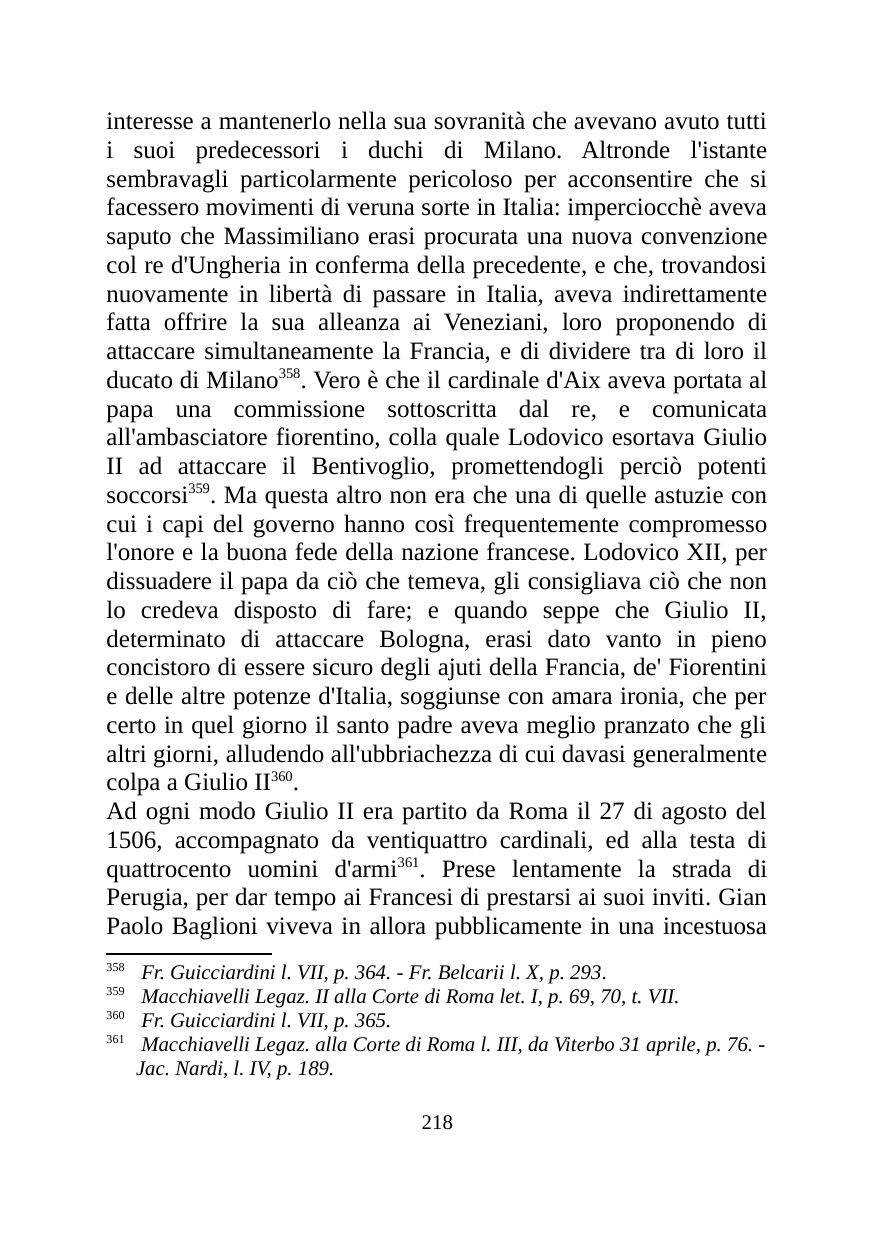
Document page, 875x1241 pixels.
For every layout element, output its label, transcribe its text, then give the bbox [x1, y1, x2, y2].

text Ad ogni modo Giulio II era partito da Roma il 27 di agosto del 1506, accompagnato da ventiquattro cardinali, ed alla testa di quattrocento uomini d'armi. Prese lentamente la strada di Perugia, per dar tempo ai Francesi di prestarsi ai suoi inviti. Gian Paolo Baglioni viveva in allora pubblicamente in una incestuosa [106, 796, 768, 940]
text Fr. Guicciardini l. VII, p. 364. - Fr. Belcarii l. X, p. 293. [106, 960, 768, 984]
text Macchiavelli Legaz. II alla Corte di Roma let. I, p. 69, 70, t. VII. [106, 984, 768, 1008]
text interesse a mantenerlo nella sua sovranità che avevano avuto tutti i suoi predecessori i duchi di Milano. Altronde l'istante sembravagli particolarmente pericoloso per acconsentire che si facessero movimenti di veruna sorte in Italia: imperciocchè aveva saputo che Massimiliano erasi procurata una nuova convenzione col re d'Ungheria in conferma della precedente, e che, trovandosi nuovamente in libertà di passare in Italia, aveva indirettamente fatta offrire la sua alleanza ai Veneziani, loro proponendo di attaccare simultaneamente la Francia, e di dividere tra di loro il ducato di Milano. Vero è che il cardinale d'Aix aveva portata al papa una commissione sottoscritta dal re, e comunicata all'ambasciatore fiorentino, colla quale Lodovico esortava Giulio II ad attaccare il Bentivoglio, promettendogli perciò potenti soccorsi. Ma questa altro non era che una di quelle astuzie con cui i capi del governo hanno così frequentemente compromesso l'onore e la buona fede della nazione francese. Lodovico XII, per dissuadere il papa da ciò che temeva, gli consigliava ciò che non lo credeva disposto di fare; e quando seppe che Giulio II, determinato di attaccare Bologna, erasi dato vanto in pieno concistoro di essere sicuro degli ajuti della Francia, de' Fiorentini e delle altre potenze d'Italia, soggiunse con amara ironia, che per certo in quel giorno il santo padre aveva meglio pranzato che gli altri giorni, alludendo all'ubbriachezza di cui davasi generalmente colpa a Giulio II. [106, 106, 768, 796]
text Fr. Guicciardini l. VII, p. 365. [106, 1008, 768, 1032]
text Macchiavelli Legaz. alla Corte di Roma l. III, da Viterbo 31 aprile, p. 76. - Jac. Nardi, l. IV, p. 189. [106, 1032, 768, 1080]
